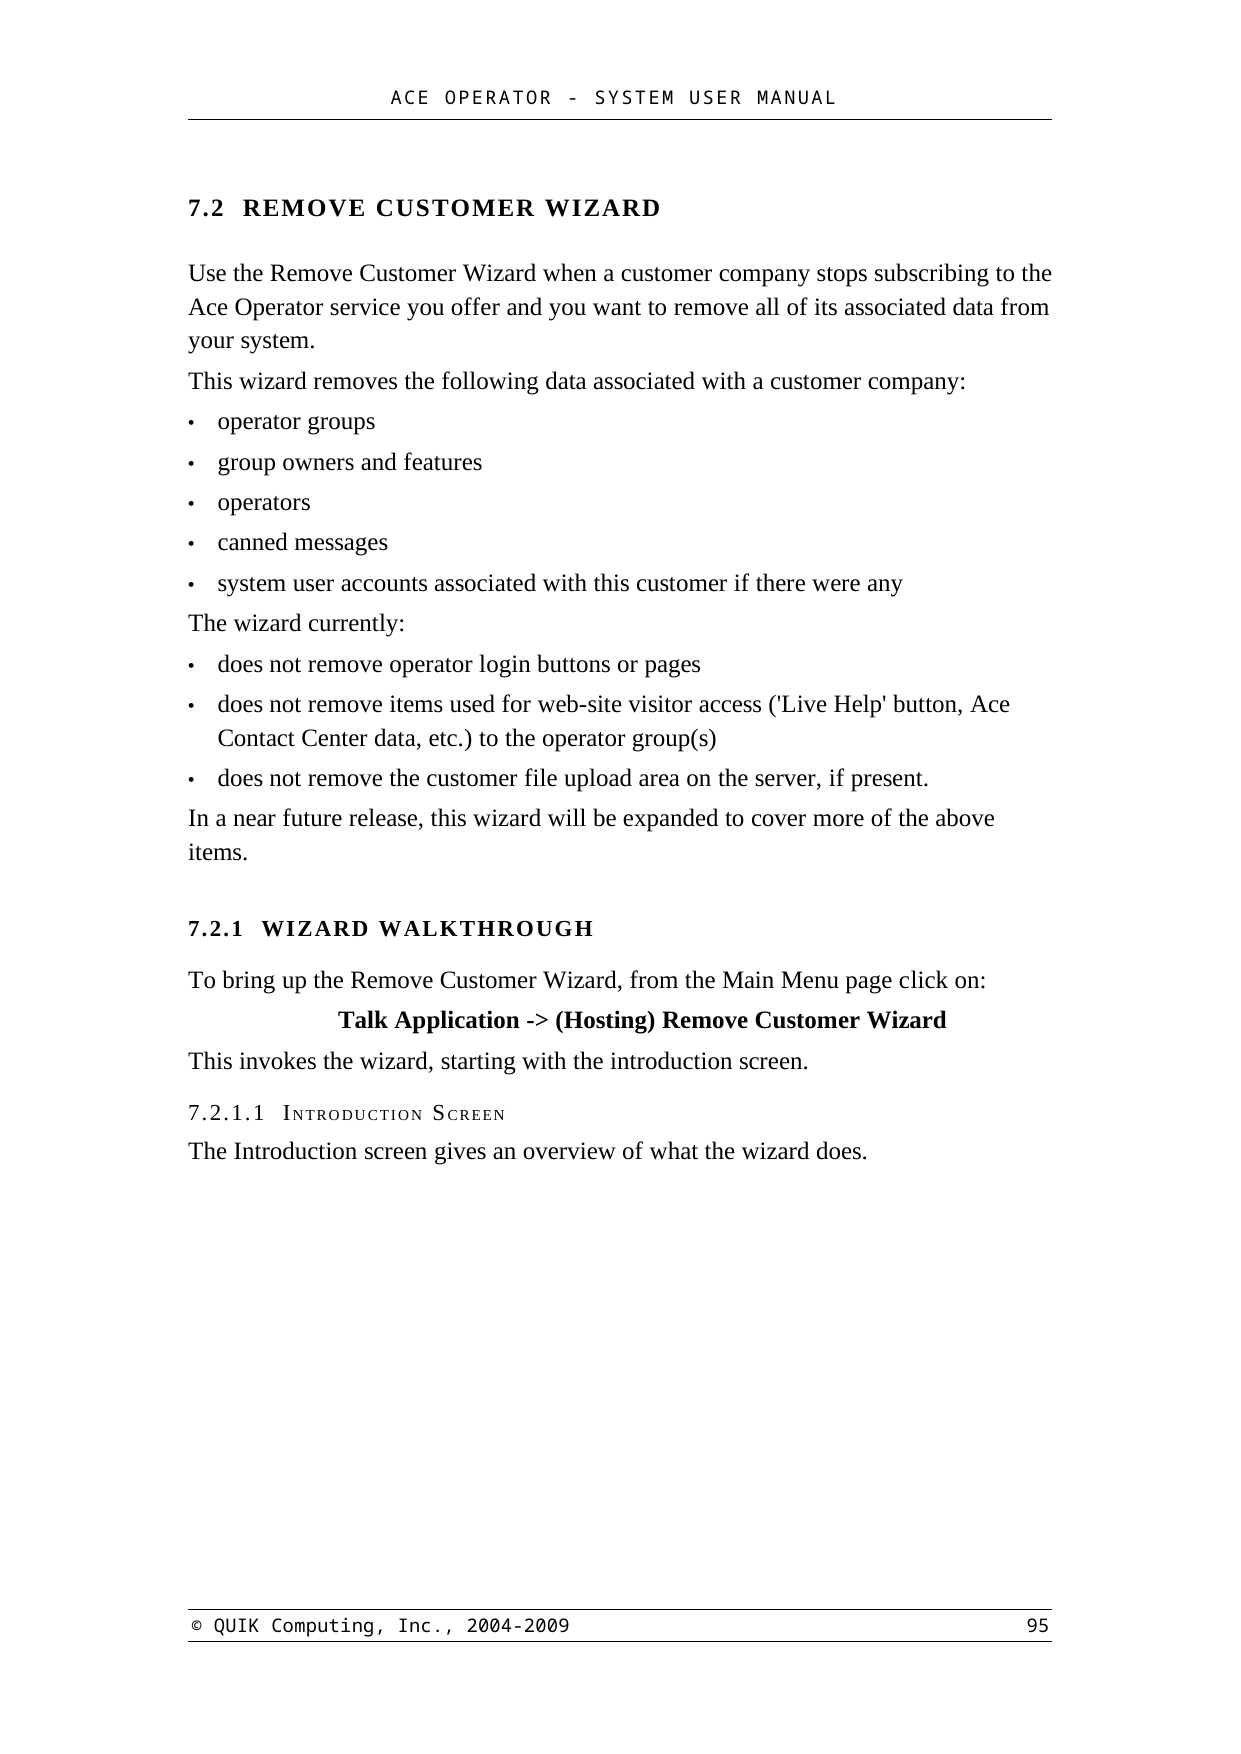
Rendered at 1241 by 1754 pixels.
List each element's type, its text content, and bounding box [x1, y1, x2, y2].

list group owners and features [188, 447, 1052, 475]
text The Introduction screen gives an overview of what the wizard does. [188, 1137, 1052, 1165]
text In a near future release, this wizard will be expanded to cover more of the above items. [188, 804, 1052, 866]
list operators [188, 488, 1052, 516]
text This wizard removes the following data associated with a customer company: [188, 367, 1052, 394]
text Use the Remove Customer Wizard when a customer company stops subscribing to the Ace Operator service you offer and you want to remove all of its associated data from your system. [188, 259, 1052, 354]
list does not remove items used for web-site visitor access ('Live Help' button, Ace Contact Center data, etc.) to the operator group(s) [188, 690, 1052, 751]
text Talk Application -> (Hosting) Remove Customer Wizard [188, 1006, 1052, 1034]
subtitle Remove Customer Wizard [188, 194, 1052, 222]
subtitle Wizard Walkthrough [188, 915, 1052, 941]
list does not remove the customer file upload area on the server, if present. [188, 764, 1052, 792]
list canned messages [188, 528, 1052, 556]
subtitle Introduction Screen [188, 1099, 1052, 1125]
list does not remove operator login buttons or pages [188, 649, 1052, 677]
text The wizard currently: [188, 609, 1052, 637]
text This invokes the wizard, starting with the introduction screen. [188, 1047, 1052, 1074]
list operator groups [188, 407, 1052, 435]
text To bring up the Remove Customer Wizard, from the Main Menu page click on: [188, 966, 1052, 994]
list system user accounts associated with this customer if there were any [188, 569, 1052, 597]
